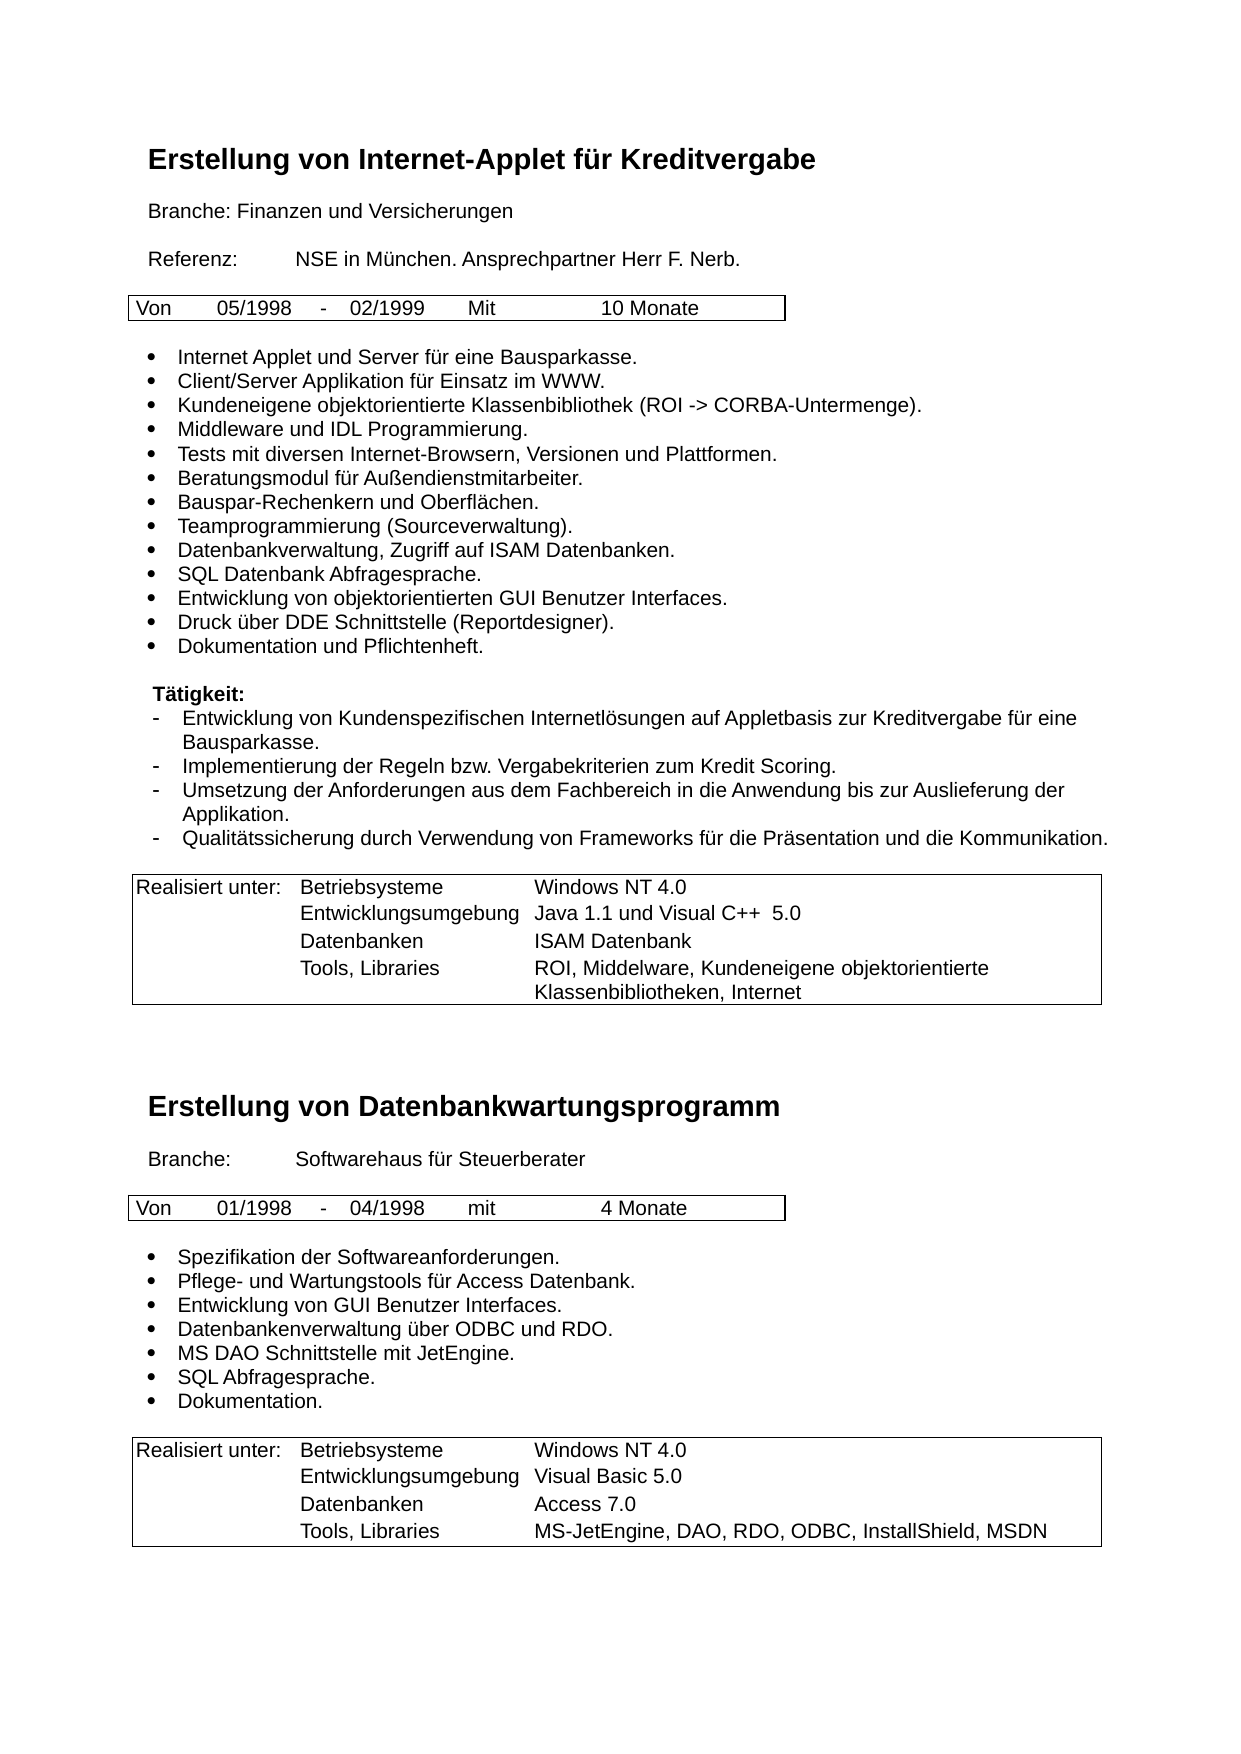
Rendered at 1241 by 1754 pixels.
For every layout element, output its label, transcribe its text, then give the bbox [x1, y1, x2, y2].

text Tätigkeit: [152, 682, 1110, 706]
table_header Mit [460, 296, 593, 320]
table_cell [133, 1519, 297, 1546]
list Teamprogrammierung (Sourceverwaltung). [148, 513, 1110, 538]
text Branche: Finanzen und Versicherungen [148, 199, 1110, 223]
list Datenbankenverwaltung über ODBC und RDO. [148, 1317, 1110, 1341]
table_header - [313, 296, 342, 320]
list Spezifikation der Softwareanforderungen. [148, 1244, 1110, 1269]
table_cell Entwicklungsumgebung [297, 901, 531, 928]
list Umsetzung der Anforderungen aus dem Fachbereich in die Anwendung bis zur Auslieferung der Applikation. [152, 778, 1110, 826]
table_header Betriebsysteme [297, 875, 531, 901]
list Tests mit diversen Internet-Browsern, Versionen und Plattformen. [148, 441, 1110, 465]
table_header Realisiert unter: [133, 1438, 297, 1464]
table_cell ISAM Datenbank [531, 929, 1101, 956]
list Entwicklung von objektorientierten GUI Benutzer Interfaces. [148, 586, 1110, 610]
table_cell Tools, Libraries [297, 956, 531, 1004]
table_header 02/1999 [342, 296, 460, 320]
table_cell Entwicklungsumgebung [297, 1464, 531, 1492]
table_header 04/1998 [342, 1196, 460, 1219]
list Entwicklung von Kundenspezifischen Internetlösungen auf Appletbasis zur Kreditvergabe für eine Bausparkasse. [152, 706, 1110, 754]
list Dokumentation. [148, 1389, 1110, 1413]
table_header - [313, 1196, 342, 1219]
list SQL Datenbank Abfragesprache. [148, 562, 1110, 586]
list Internet Applet und Server für eine Bausparkasse. [148, 345, 1110, 369]
list Entwicklung von GUI Benutzer Interfaces. [148, 1293, 1110, 1317]
list MS DAO Schnittstelle mit JetEngine. [148, 1341, 1110, 1365]
list Kundeneigene objektorientierte Klassenbibliothek (ROI -> CORBA-Untermenge). [148, 393, 1110, 417]
table_header 05/1998 [209, 296, 313, 320]
table_header mit [460, 1196, 593, 1219]
list Qualitätssicherung durch Verwendung von Frameworks für die Präsentation und die Kommunikation. [152, 826, 1110, 850]
table_header Realisiert unter: [133, 875, 297, 901]
list Druck über DDE Schnittstelle (Reportdesigner). [148, 610, 1110, 634]
table_cell Access 7.0 [531, 1492, 1101, 1519]
table_header Von [129, 1196, 209, 1219]
table_cell Datenbanken [297, 1492, 531, 1519]
table_header 01/1998 [209, 1196, 313, 1219]
table_cell [133, 1492, 297, 1519]
list Client/Server Applikation für Einsatz im WWW. [148, 369, 1110, 393]
table_header Windows NT 4.0 [531, 1438, 1101, 1464]
table_cell [133, 956, 297, 1004]
list Pflege- und Wartungstools für Access Datenbank. [148, 1269, 1110, 1293]
subtitle Erstellung von Datenbankwartungsprogramm [148, 1089, 1110, 1123]
table_cell [133, 901, 297, 928]
text Referenz: NSE in München. Ansprechpartner Herr F. Nerb. [148, 247, 1110, 271]
table_cell Java 1.1 und Visual C++ 5.0 [531, 901, 1101, 928]
list Datenbankverwaltung, Zugriff auf ISAM Datenbanken. [148, 538, 1110, 562]
text Branche: Softwarehaus für Steuerberater [148, 1147, 1110, 1171]
table_cell [133, 1464, 297, 1492]
table_header Betriebsysteme [297, 1438, 531, 1464]
table_header 10 Monate [593, 296, 784, 320]
table_cell Tools, Libraries [297, 1519, 531, 1546]
table_cell ROI, Middelware, Kundeneigene objektorientierte Klassenbibliotheken, Internet [531, 956, 1101, 1004]
table_header Windows NT 4.0 [531, 875, 1101, 901]
table_cell MS-JetEngine, DAO, RDO, ODBC, InstallShield, MSDN [531, 1519, 1101, 1546]
table_header Von [129, 296, 209, 320]
list Beratungsmodul für Außendienstmitarbeiter. [148, 465, 1110, 489]
list SQL Abfragesprache. [148, 1365, 1110, 1389]
list Middleware und IDL Programmierung. [148, 417, 1110, 441]
list Implementierung der Regeln bzw. Vergabekriterien zum Kredit Scoring. [152, 754, 1110, 778]
subtitle Erstellung von Internet-Applet für Kreditvergabe [148, 142, 1110, 175]
list Dokumentation und Pflichtenheft. [148, 634, 1110, 658]
table_header 4 Monate [593, 1196, 784, 1219]
table_cell Visual Basic 5.0 [531, 1464, 1101, 1492]
table_cell [133, 929, 297, 956]
list Bauspar-Rechenkern und Oberflächen. [148, 489, 1110, 513]
table_cell Datenbanken [297, 929, 531, 956]
